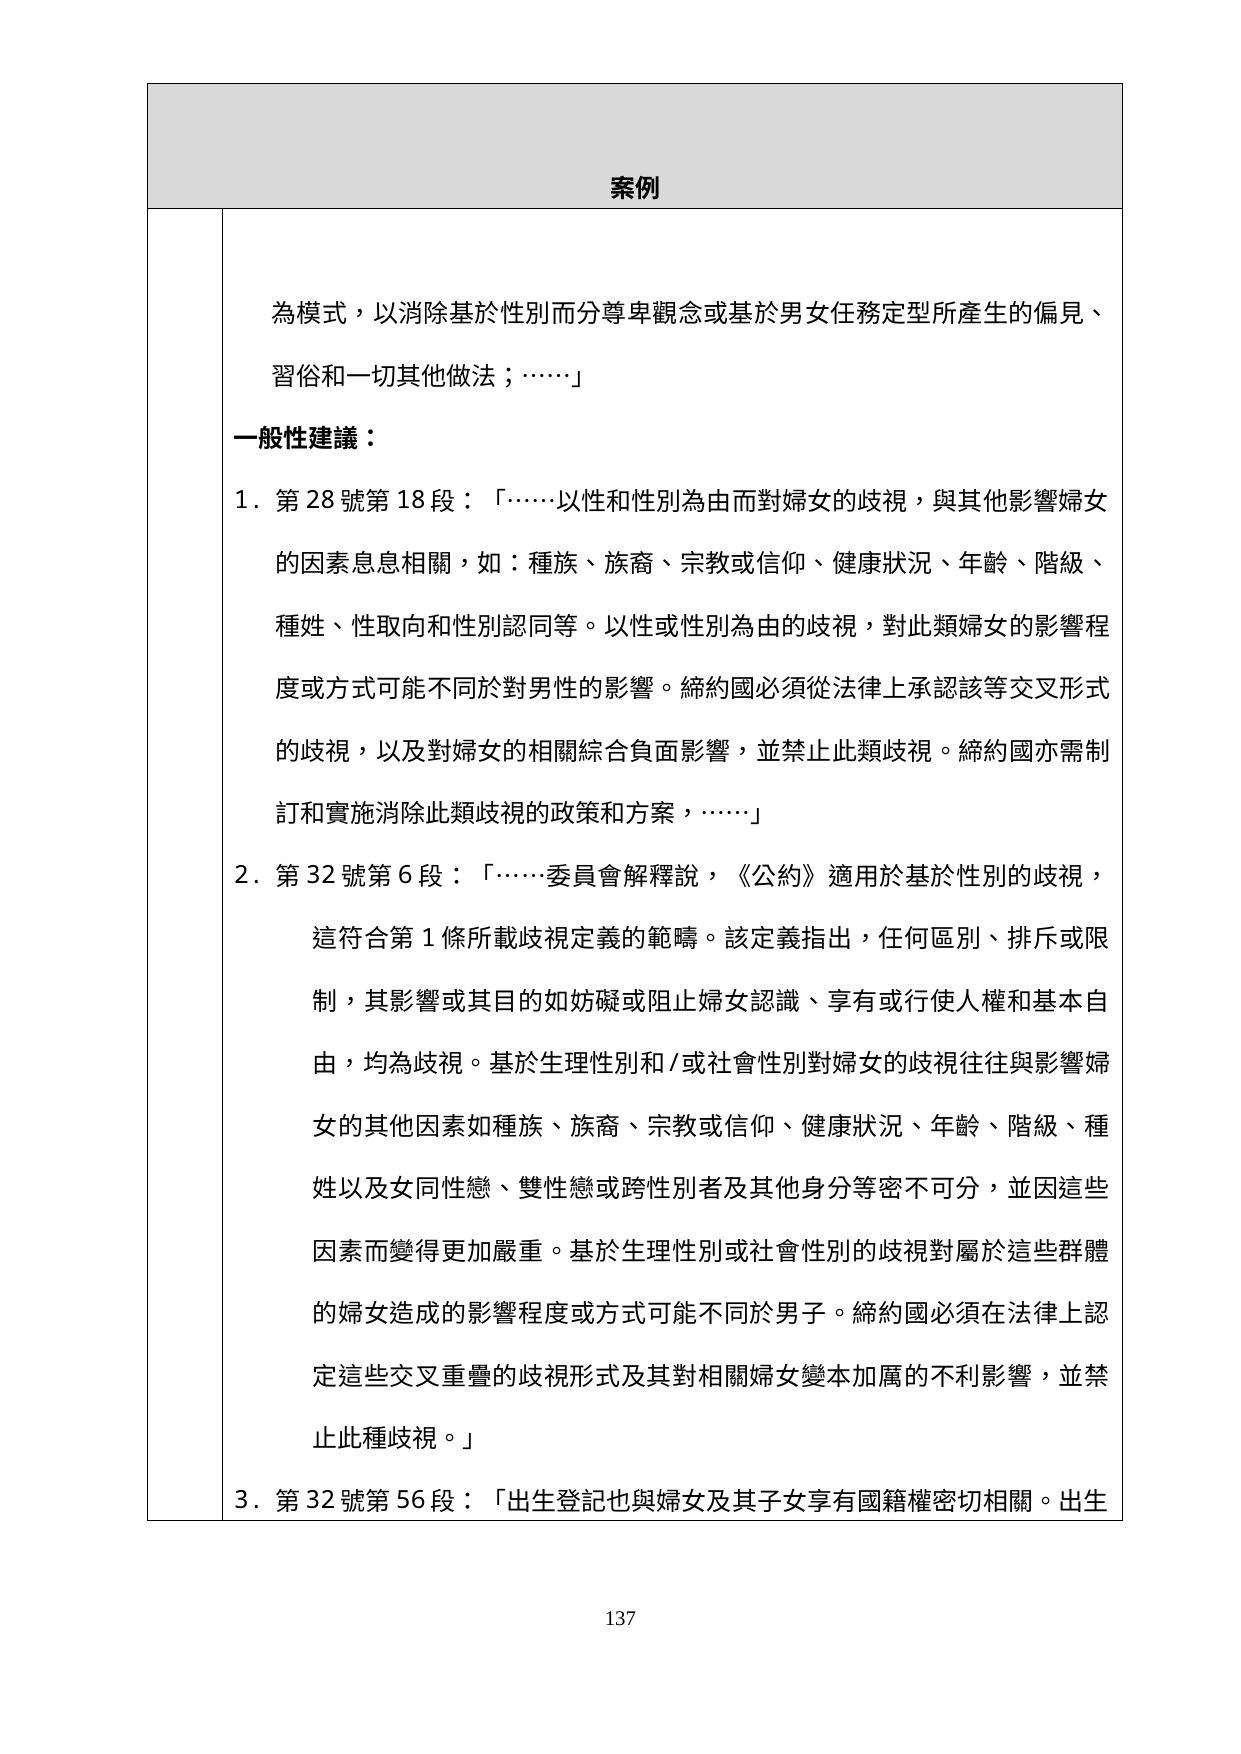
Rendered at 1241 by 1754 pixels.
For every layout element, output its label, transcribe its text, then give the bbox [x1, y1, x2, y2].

table_cell [148, 209, 222, 1520]
table_header 案例 [148, 84, 1122, 208]
table_cell 為模式，以消除基於性別而分尊卑觀念或基於男女任務定型所產生的偏見、習俗和一切其他做法；……」 一般性建議： 第28號第18段：「……以性和性別為由而對婦女的歧視，與其他影響婦女的因素息息相關，如：種族、族裔、宗教或信仰、健康狀況、年齡、階級、種姓、性取向和性別認同等。以性或性別為由的歧視，對此類婦女的影響程度或方式可能不同於對男性的影響。締約國必須從法律上承認該等交叉形式的歧視，以及對婦女的相關綜合負面影響，並禁止此類歧視。締約國亦需制訂和實施消除此類歧視的政策和方案，……」 第32號第6段：「……委員會解釋說，《公約》適用於基於性別的歧視，這符合第1條所載歧視定義的範疇。該定義指出，任何區別、排斥或限制，其影響或其目的如妨礙或阻止婦女認識、享有或行使人權和基本自由，均為歧視。基於生理性別和/或社會性別對婦女的歧視往往與影響婦女的其他因素如種族、族裔、宗教或信仰、健康狀況、年齡、階級、種姓以及女同性戀、雙性戀或跨性別者及其他身分等密不可分，並因這些因素而變得更加嚴重。基於生理性別或社會性別的歧視對屬於這些群體的婦女造成的影響程度或方式可能不同於男子。締約國必須在法律上認定這些交叉重疊的歧視形式及其對相關婦女變本加厲的不利影響，並禁止此種歧視。」 第32號第56段：「出生登記也與婦女及其子女享有國籍權密切相關。出生 [223, 209, 1122, 1520]
